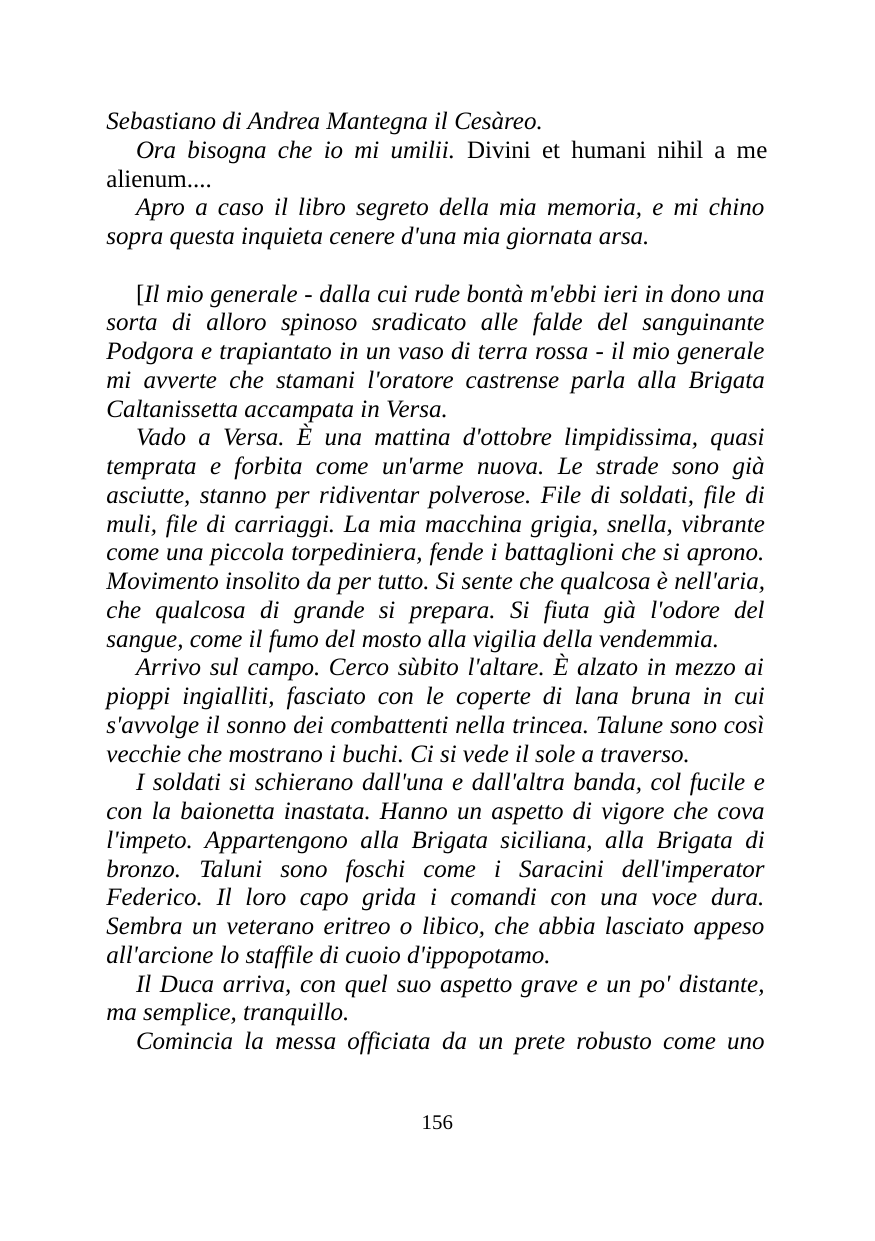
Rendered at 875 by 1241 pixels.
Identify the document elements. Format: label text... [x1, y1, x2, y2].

text Comincia la messa officiata da un prete robusto come uno [106, 1026, 768, 1055]
text Vado a Versa. È una mattina d'ottobre limpidissima, quasi temprata e forbita come un'arme nuova. Le strade sono già asciutte, stanno per ridiventar polverose. File di soldati, file di muli, file di carriaggi. La mia macchina grigia, snella, vibrante come una piccola torpediniera, fende i battaglioni che si aprono. Movimento insolito da per tutto. Si sente che qualcosa è nell'aria, che qualcosa di grande si prepara. Si fiuta già l'odore del sangue, come il fumo del mosto alla vigilia della vendemmia. [106, 422, 768, 652]
text Il Duca arriva, con quel suo aspetto grave e un po' distante, ma semplice, tranquillo. [106, 969, 768, 1026]
text Arrivo sul campo. Cerco sùbito l'altare. È alzato in mezzo ai pioppi ingialliti, fasciato con le coperte di lana bruna in cui s'avvolge il sonno dei combattenti nella trincea. Talune sono così vecchie che mostrano i buchi. Ci si vede il sole a traverso. [106, 652, 768, 767]
text [Il mio generale - dalla cui rude bontà m'ebbi ieri in dono una sorta di alloro spinoso sradicato alle falde del sanguinante Podgora e trapiantato in un vaso di terra rossa - il mio generale mi avverte che stamani l'oratore castrense parla alla Brigata Caltanissetta accampata in Versa. [106, 279, 768, 422]
text Sebastiano di Andrea Mantegna il Cesàreo. [106, 106, 768, 135]
text Apro a caso il libro segreto della mia memoria, e mi chino sopra questa inquieta cenere d'una mia giornata arsa. [106, 192, 768, 250]
text I soldati si schierano dall'una e dall'altra banda, col fucile e con la baionetta inastata. Hanno un aspetto di vigore che cova l'impeto. Appartengono alla Brigata siciliana, alla Brigata di bronzo. Taluni sono foschi come i Saracini dell'imperator Federico. Il loro capo grida i comandi con una voce dura. Sembra un veterano eritreo o libico, che abbia lasciato appeso all'arcione lo staffile di cuoio d'ippopotamo. [106, 767, 768, 969]
text Ora bisogna che io mi umilii. Divini et humani nihil a me alienum.... [106, 135, 768, 192]
